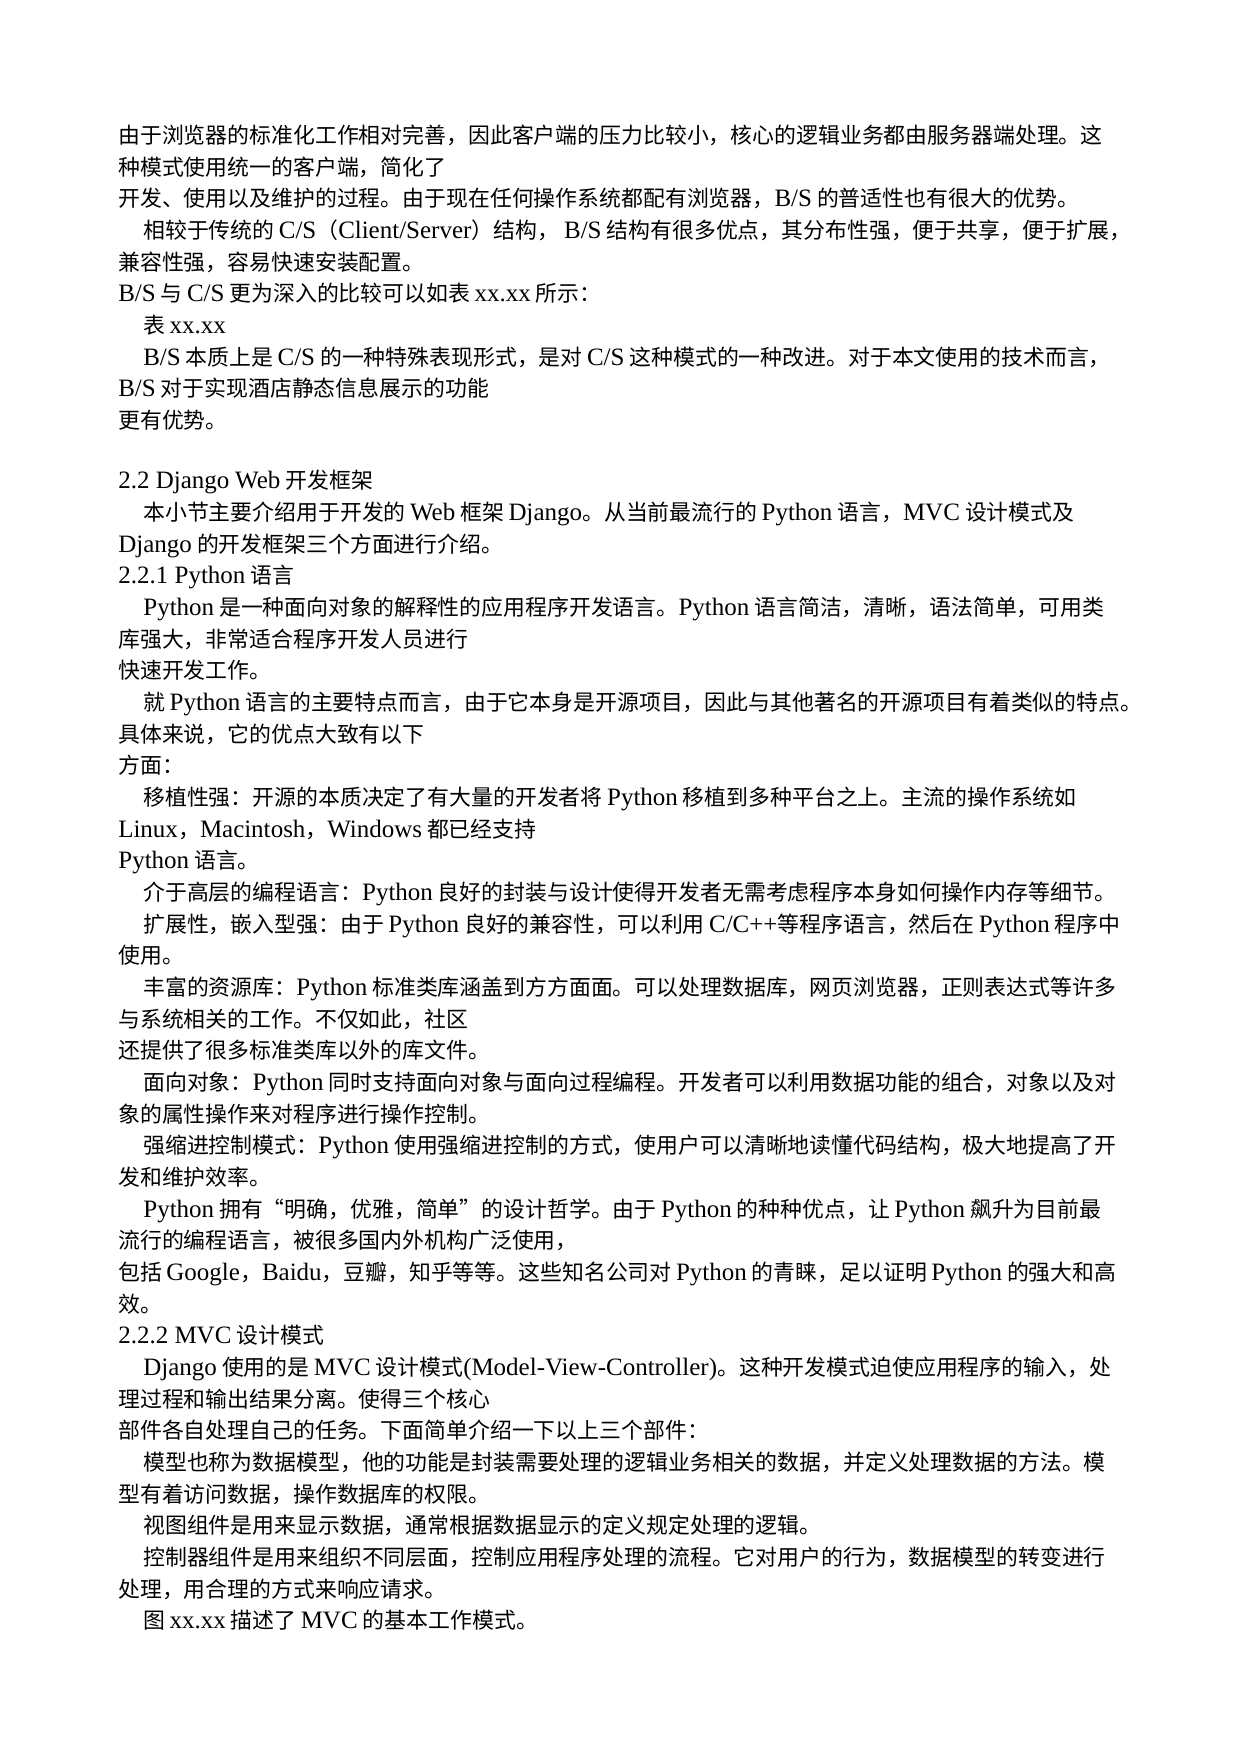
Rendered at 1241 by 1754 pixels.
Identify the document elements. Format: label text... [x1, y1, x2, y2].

text 图xx.xx描述了MVC的基本工作模式。 [118, 1603, 1122, 1635]
text 快速开发工作。 [118, 653, 1122, 685]
text Python拥有“明确，优雅，简单”的设计哲学。由于Python的种种优点，让Python飙升为目前最流行的编程语言，被很多国内外机构广泛使用， [118, 1192, 1122, 1255]
text 部件各自处理自己的任务。下面简单介绍一下以上三个部件： [118, 1413, 1122, 1445]
text Python是一种面向对象的解释性的应用程序开发语言。Python语言简洁，清晰，语法简单，可用类库强大，非常适合程序开发人员进行 [118, 590, 1122, 653]
text 还提供了很多标准类库以外的库文件。 [118, 1033, 1122, 1065]
text B/S与C/S更为深入的比较可以如表xx.xx所示： [118, 276, 1122, 308]
text Django使用的是MVC设计模式(Model-View-Controller)。这种开发模式迫使应用程序的输入，处理过程和输出结果分离。使得三个核心 [118, 1350, 1122, 1413]
text 包括Google，Baidu，豆瓣，知乎等等。这些知名公司对Python的青睐，足以证明Python的强大和高效。 [118, 1255, 1122, 1318]
text 开发、使用以及维护的过程。由于现在任何操作系统都配有浏览器，B/S的普适性也有很大的优势。 [118, 181, 1122, 213]
text 面向对象：Python同时支持面向对象与面向过程编程。开发者可以利用数据功能的组合，对象以及对象的属性操作来对程序进行操作控制。 [118, 1065, 1122, 1128]
text 2.2 Django Web开发框架 [118, 463, 1122, 495]
text 2.2.1 Python语言 [118, 558, 1122, 590]
text 方面： [118, 748, 1122, 780]
text 模型也称为数据模型，他的功能是封装需要处理的逻辑业务相关的数据，并定义处理数据的方法。模型有着访问数据，操作数据库的权限。 [118, 1445, 1122, 1508]
text 表xx.xx [118, 308, 1122, 340]
text B/S本质上是C/S的一种特殊表现形式，是对C/S这种模式的一种改进。对于本文使用的技术而言，B/S对于实现酒店静态信息展示的功能 [118, 340, 1122, 403]
text 视图组件是用来显示数据，通常根据数据显示的定义规定处理的逻辑。 [118, 1508, 1122, 1540]
text 控制器组件是用来组织不同层面，控制应用程序处理的流程。它对用户的行为，数据模型的转变进行处理，用合理的方式来响应请求。 [118, 1540, 1122, 1603]
text 由于浏览器的标准化工作相对完善，因此客户端的压力比较小，核心的逻辑业务都由服务器端处理。这种模式使用统一的客户端，简化了 [118, 118, 1122, 181]
text Python语言。 [118, 843, 1122, 875]
text 介于高层的编程语言：Python良好的封装与设计使得开发者无需考虑程序本身如何操作内存等细节。 [118, 875, 1122, 907]
text 2.2.2 MVC设计模式 [118, 1318, 1122, 1350]
text 相较于传统的C/S（Client/Server）结构， B/S结构有很多优点，其分布性强，便于共享，便于扩展，兼容性强，容易快速安装配置。 [118, 213, 1122, 276]
text 更有优势。 [118, 403, 1122, 435]
text 扩展性，嵌入型强：由于Python良好的兼容性，可以利用C/C++等程序语言，然后在Python程序中使用。 [118, 907, 1122, 970]
text 本小节主要介绍用于开发的Web框架Django。从当前最流行的Python语言，MVC设计模式及Django的开发框架三个方面进行介绍。 [118, 495, 1122, 558]
text 强缩进控制模式：Python使用强缩进控制的方式，使用户可以清晰地读懂代码结构，极大地提高了开发和维护效率。 [118, 1128, 1122, 1192]
text 就Python语言的主要特点而言，由于它本身是开源项目，因此与其他著名的开源项目有着类似的特点。具体来说，它的优点大致有以下 [118, 685, 1122, 748]
text 丰富的资源库：Python标准类库涵盖到方方面面。可以处理数据库，网页浏览器，正则表达式等许多与系统相关的工作。不仅如此，社区 [118, 970, 1122, 1033]
text 移植性强：开源的本质决定了有大量的开发者将Python移植到多种平台之上。主流的操作系统如Linux，Macintosh，Windows都已经支持 [118, 780, 1122, 843]
